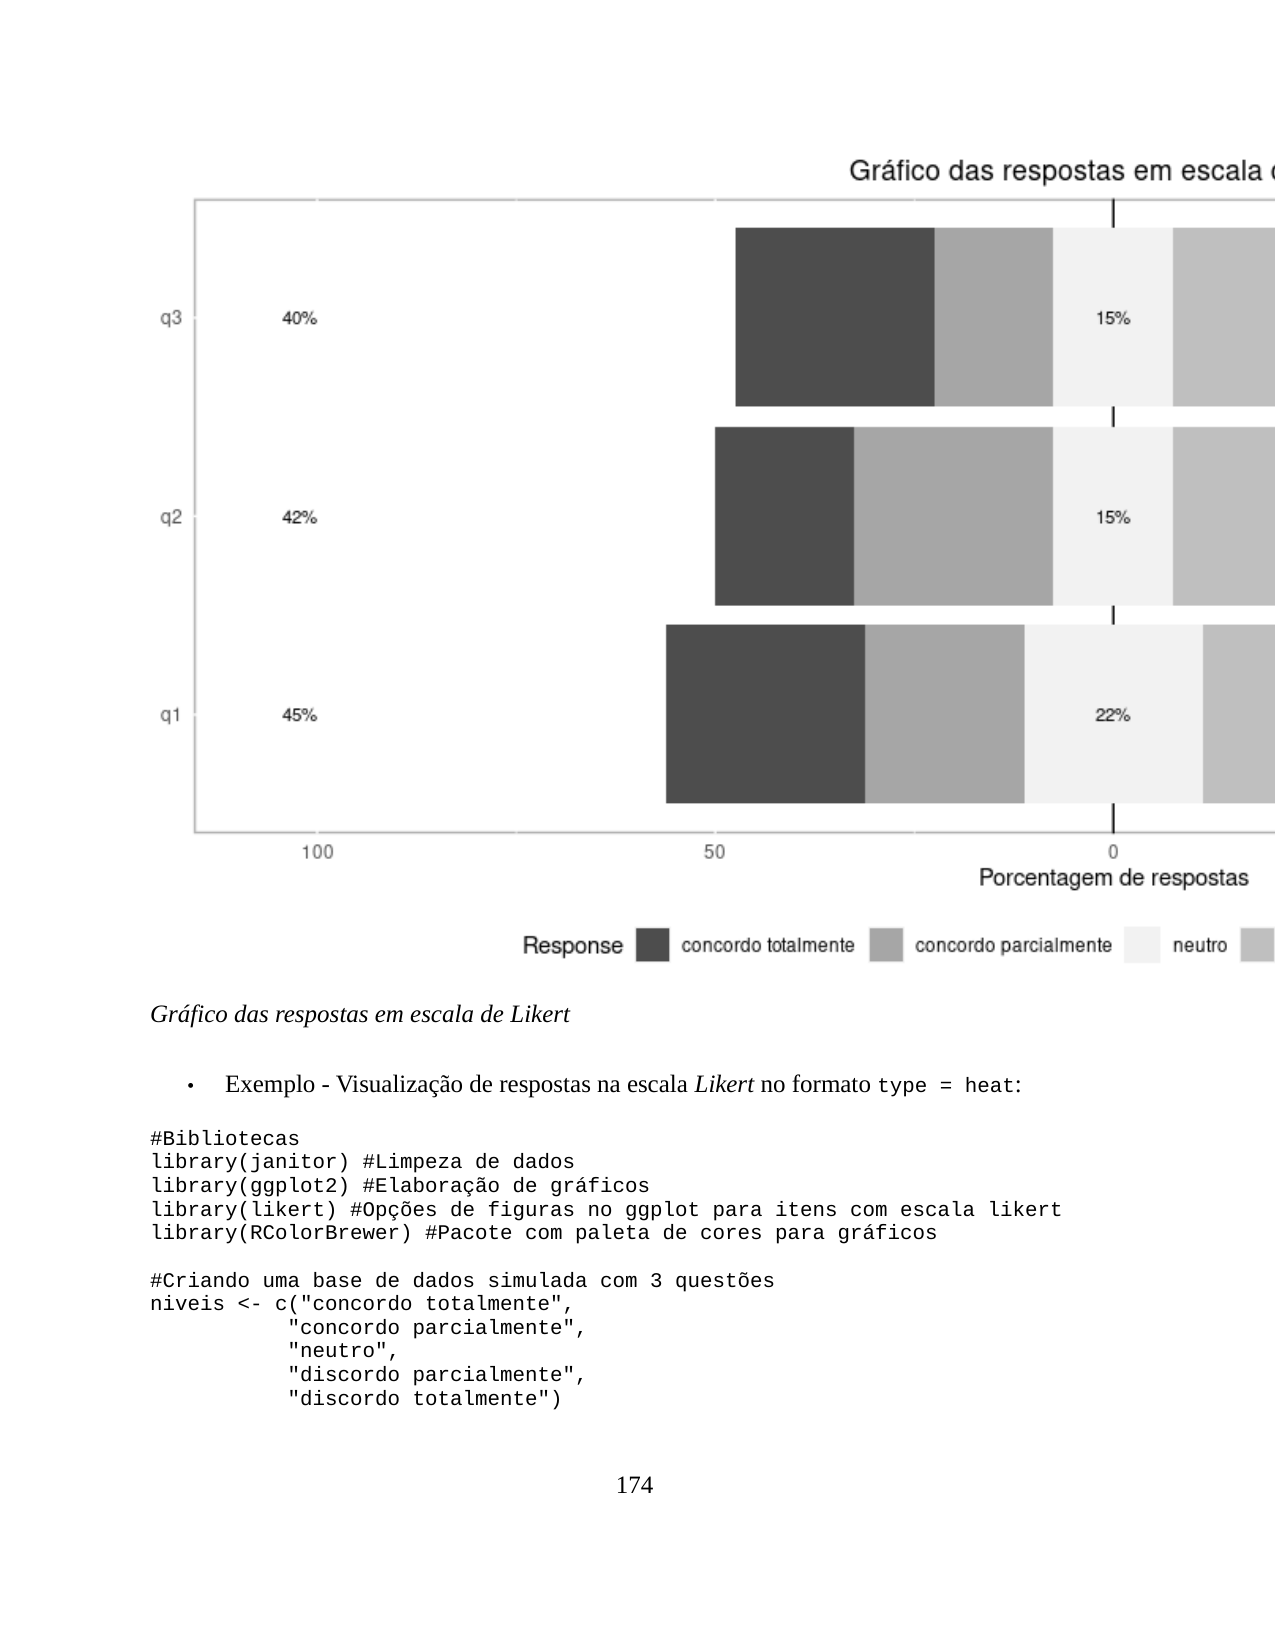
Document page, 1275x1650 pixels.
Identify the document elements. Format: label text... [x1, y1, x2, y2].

text "discordo totalmente") [150, 1388, 1125, 1411]
text library(ggplot2) #Elaboração de gráficos [150, 1175, 1125, 1199]
list Exemplo - Visualização de respostas na escala Likert no formato type = heat: [187, 1069, 1125, 1128]
text "neutro", [150, 1341, 1125, 1364]
text library(likert) #Opções de figuras no ggplot para itens com escala likert [150, 1199, 1125, 1222]
text library(janitor) #Limpeza de dados [150, 1151, 1125, 1175]
picture [150, 150, 1275, 987]
text #Bibliotecas [150, 1128, 1125, 1151]
text library(RColorBrewer) #Pacote com paleta de cores para gráficos [150, 1222, 1125, 1246]
text "discordo parcialmente", [150, 1364, 1125, 1388]
text niveis <- c("concordo totalmente", [150, 1293, 1125, 1317]
text "concordo parcialmente", [150, 1317, 1125, 1341]
text Gráfico das respostas em escala de Likert [150, 999, 1125, 1028]
text #Criando uma base de dados simulada com 3 questões [150, 1269, 1125, 1293]
